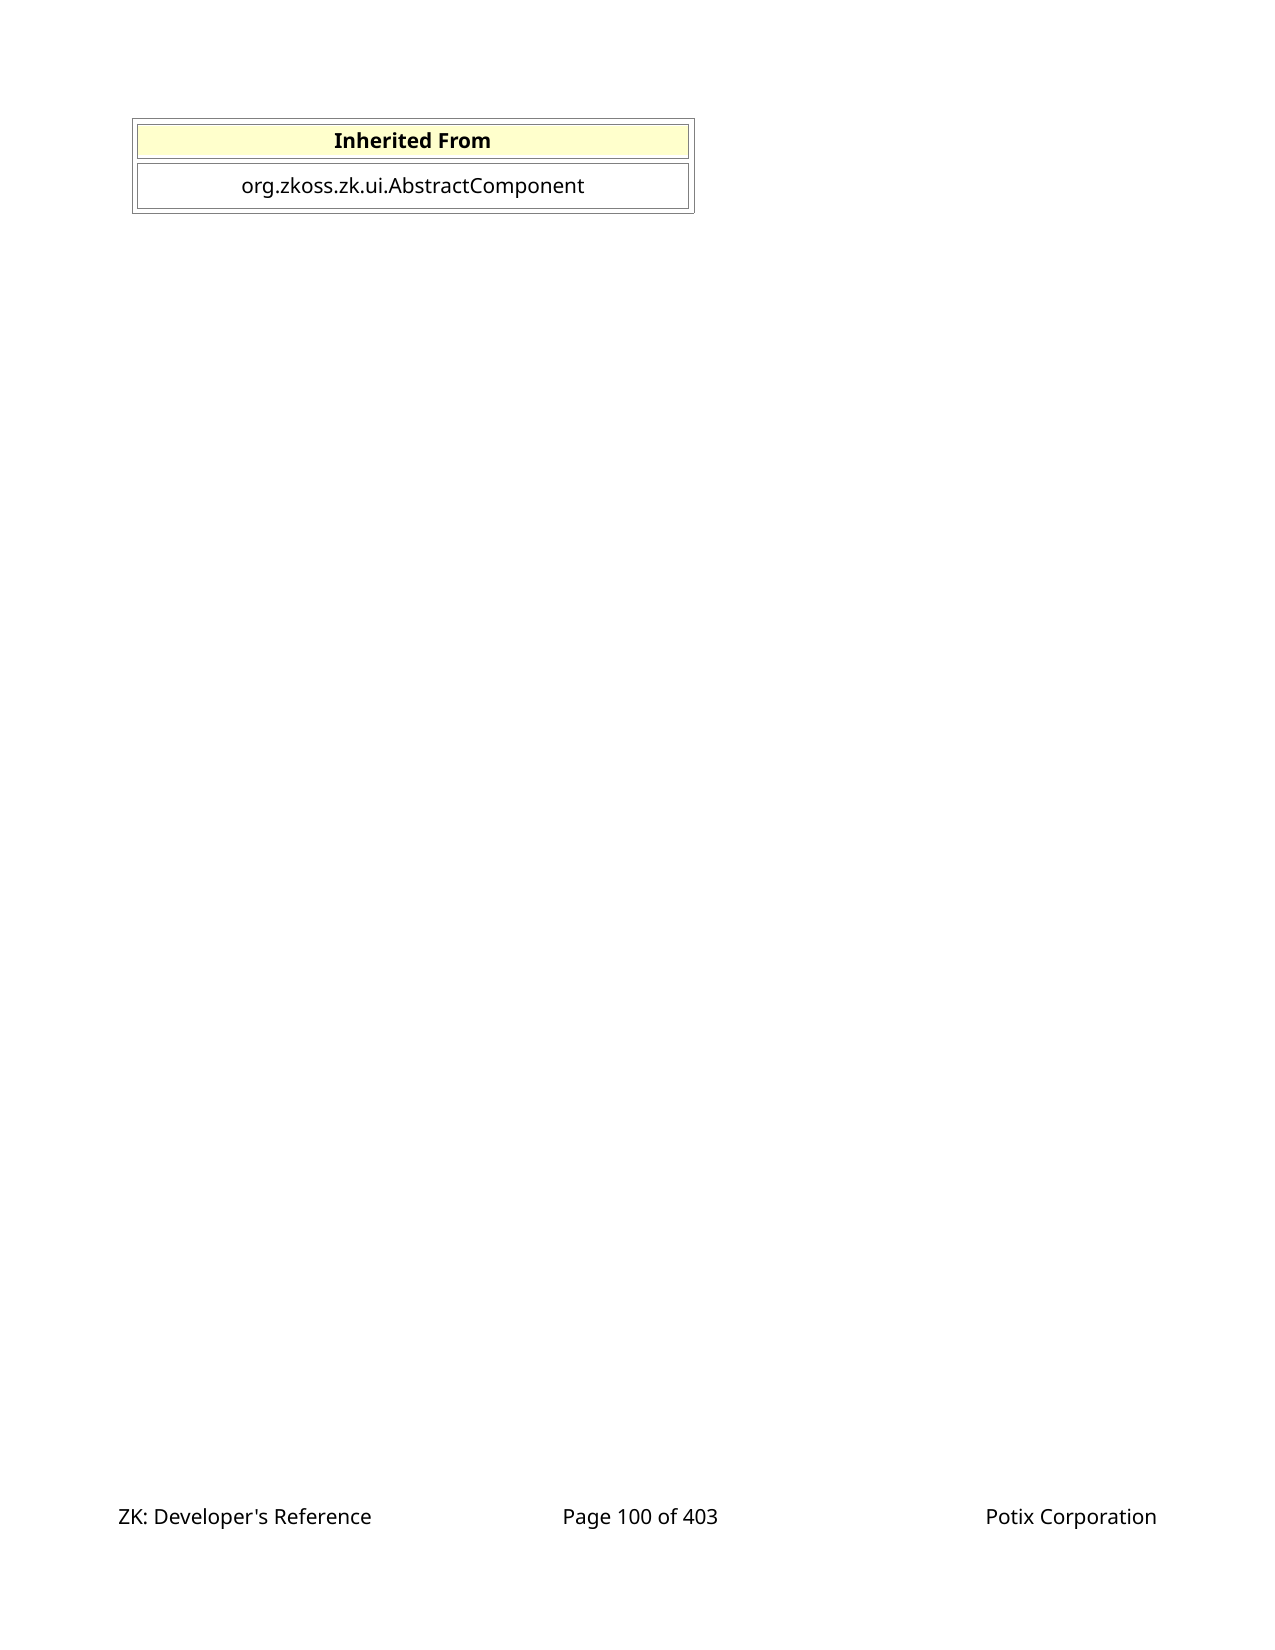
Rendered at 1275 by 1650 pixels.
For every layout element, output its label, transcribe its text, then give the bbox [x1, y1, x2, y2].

table_header Inherited From [134, 119, 691, 158]
table_cell org.zkoss.zk.ui.AbstractComponent [134, 158, 691, 207]
